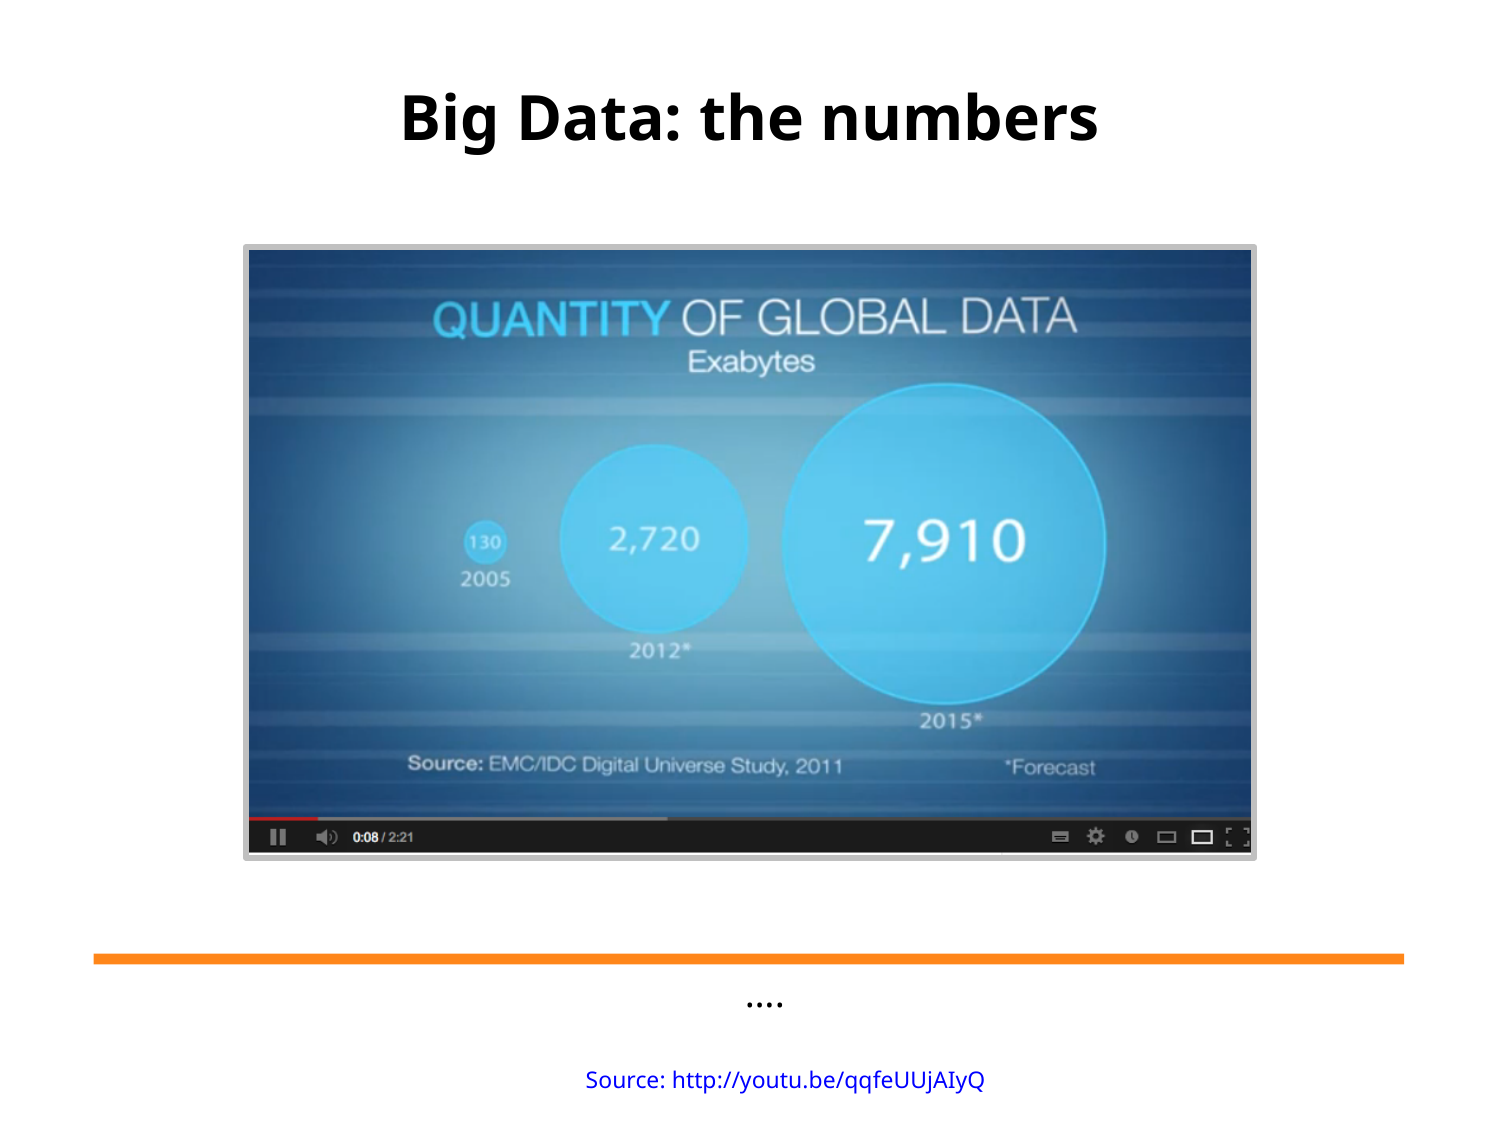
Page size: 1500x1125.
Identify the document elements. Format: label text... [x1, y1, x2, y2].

text_box Source: http://youtu.be/qqfeUUjAIyQ [570, 1056, 930, 1098]
title Big Data: the numbers [75, 44, 1426, 188]
picture [0, 0, 1500, 1125]
text_box …. [382, 960, 1148, 1020]
